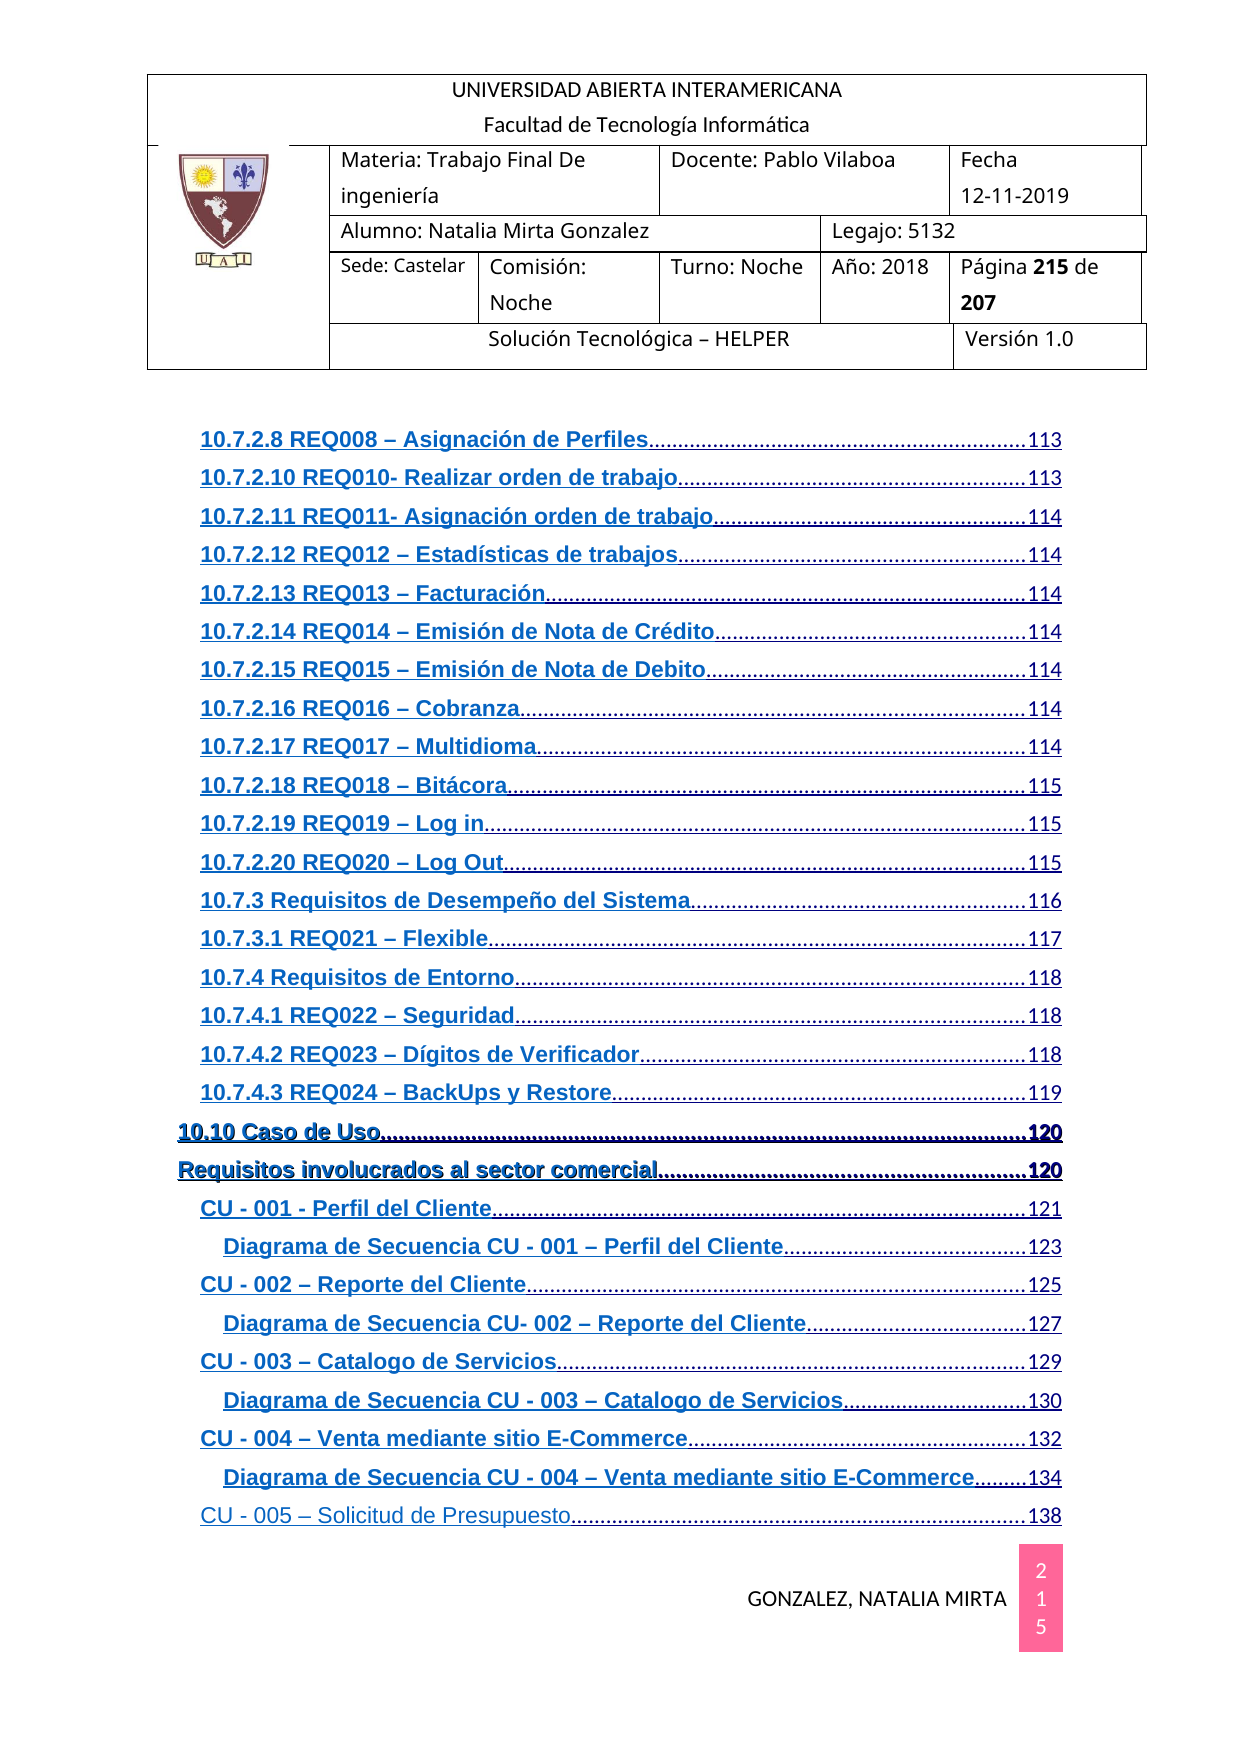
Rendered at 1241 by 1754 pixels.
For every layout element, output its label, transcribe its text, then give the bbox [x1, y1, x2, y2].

text 10.7.2.12 REQ012 – Estadísticas de trabajos 114 [200, 540, 1063, 568]
text 10.7.4.3 REQ024 – BackUps y Restore 119 [200, 1078, 1063, 1106]
text 10.7.2.13 REQ013 – Facturación 114 [200, 579, 1063, 607]
text 10.7.2.17 REQ017 – Multidioma 114 [200, 732, 1063, 760]
text 10.7.3 Requisitos de Desempeño del Sistema 116 [200, 886, 1063, 914]
text Diagrama de Secuencia CU - 001 – Perfil del Cliente 123 [223, 1232, 1063, 1260]
text Diagrama de Secuencia CU - 004 – Venta mediante sitio E-Commerce 134 [223, 1463, 1063, 1491]
text CU - 005 – Solicitud de Presupuesto 138 [200, 1501, 1063, 1529]
text 10.7.2.14 REQ014 – Emisión de Nota de Crédito 114 [200, 617, 1063, 645]
text 10.7.2.15 REQ015 – Emisión de Nota de Debito 114 [200, 656, 1063, 683]
text 10.7.2.19 REQ019 – Log in 115 [200, 809, 1063, 837]
text CU - 002 – Reporte del Cliente 125 [200, 1271, 1063, 1298]
text 10.7.2.8 REQ008 – Asignación de Perfiles 113 [200, 425, 1063, 453]
text 10.7.2.18 REQ018 – Bitácora 115 [200, 771, 1063, 799]
text Diagrama de Secuencia CU- 002 – Reporte del Cliente 127 [223, 1309, 1063, 1337]
text 10.7.2.16 REQ016 – Cobranza 114 [200, 694, 1063, 722]
text 10.7.2.11 REQ011- Asignación orden de trabajo 114 [200, 502, 1063, 530]
text 10.7.4 Requisitos de Entorno 118 [200, 963, 1063, 991]
text CU - 003 – Catalogo de Servicios 129 [200, 1347, 1063, 1375]
text 10.7.2.20 REQ020 – Log Out 115 [200, 848, 1063, 876]
text Requisitos involucrados al sector comercial 120 [177, 1155, 1063, 1180]
text CU - 001 - Perfil del Cliente 121 [200, 1194, 1063, 1222]
text 10.7.2.10 REQ010- Realizar orden de trabajo 113 [200, 463, 1063, 491]
text 10.7.4.1 REQ022 – Seguridad 118 [200, 1001, 1063, 1029]
text CU - 004 – Venta mediante sitio E-Commerce 132 [200, 1424, 1063, 1452]
text 10.10 Caso de Uso 120 [177, 1117, 1063, 1141]
text 10.7.4.2 REQ023 – Dígitos de Verificador 118 [200, 1040, 1063, 1068]
text Diagrama de Secuencia CU - 003 – Catalogo de Servicios 130 [223, 1386, 1063, 1414]
text 10.7.3.1 REQ021 – Flexible 117 [200, 924, 1063, 953]
